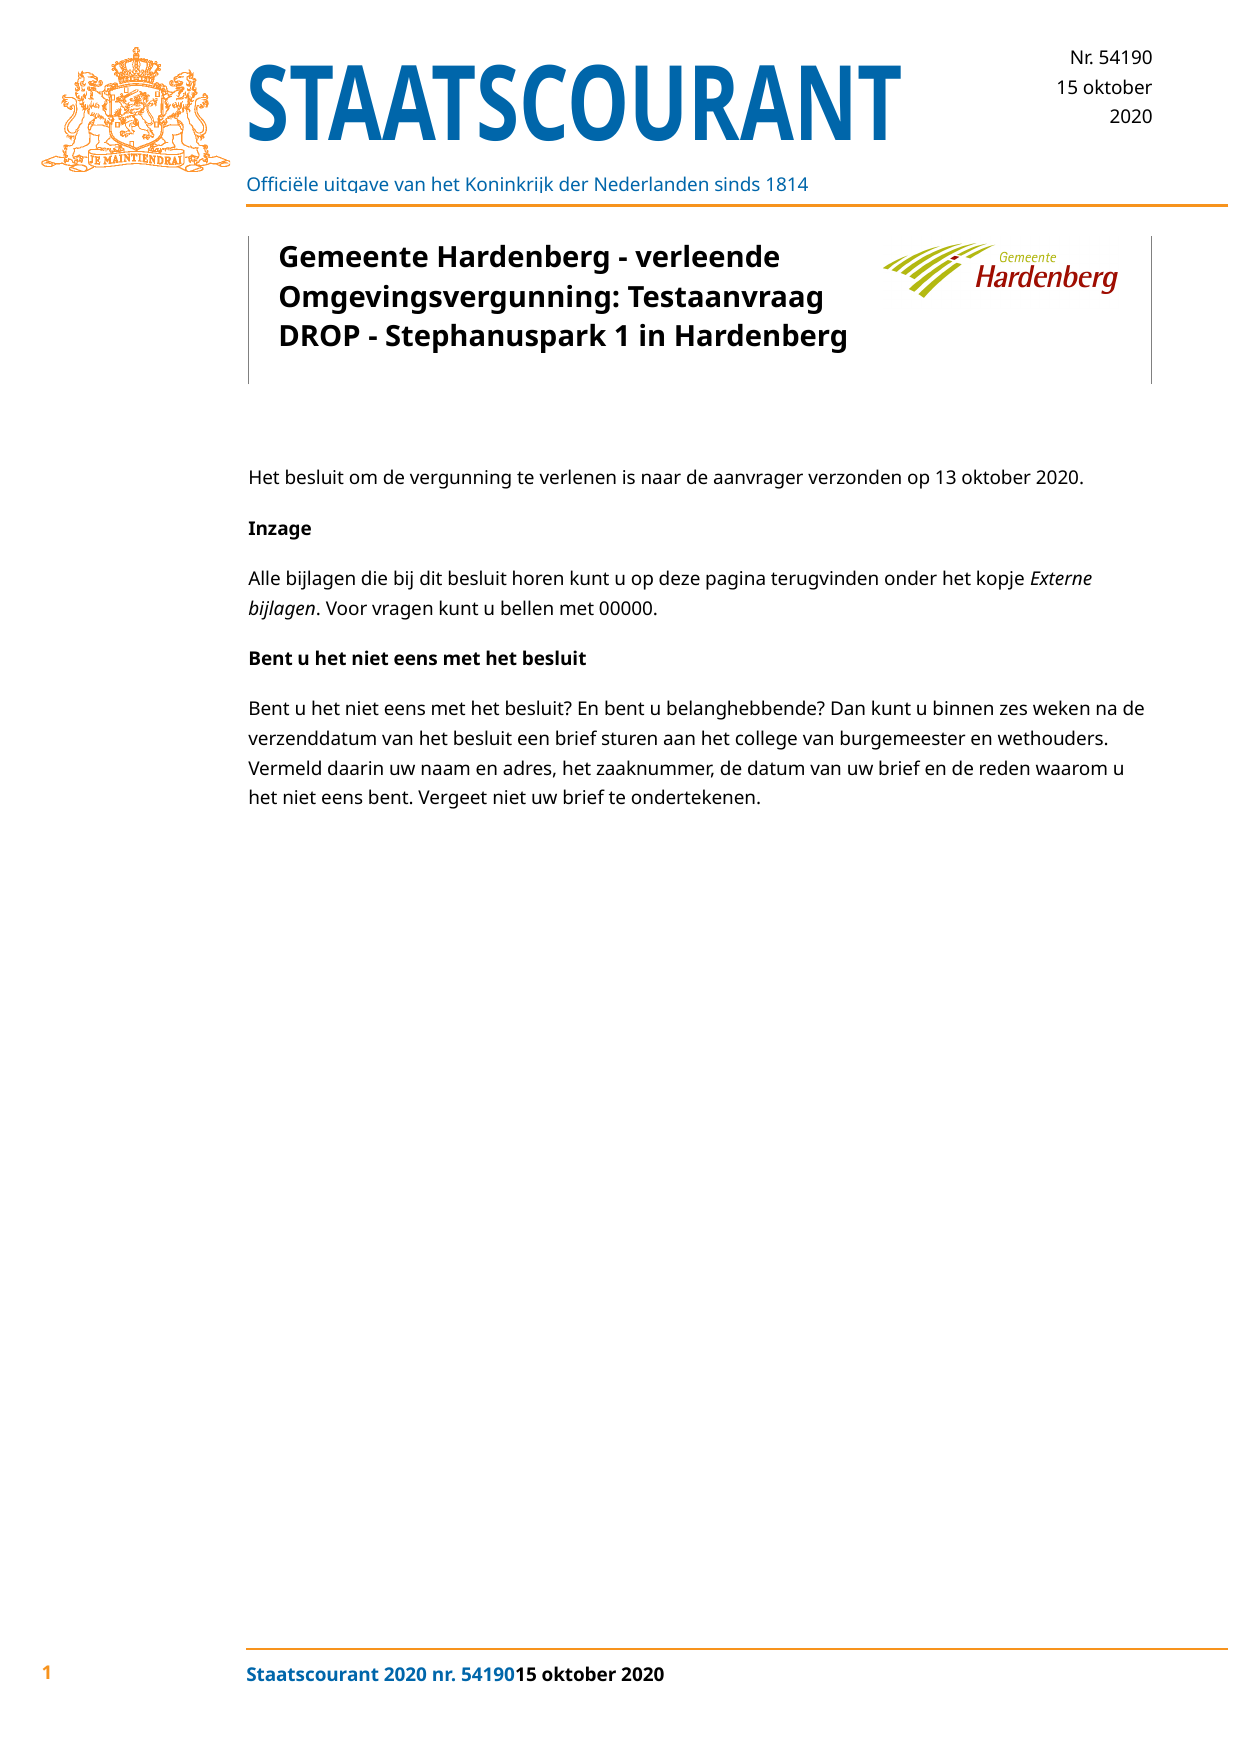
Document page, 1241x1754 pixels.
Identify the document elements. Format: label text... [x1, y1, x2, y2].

picture [882, 236, 1119, 309]
table_header Gemeente Hardenberg - verleende Omgevingsvergunning: Testaanvraag DROP - Stephanuspark 1 in Hardenberg [249, 236, 850, 384]
text Het besluit om de vergunning te verlenen is naar de aanvrager verzonden op 13 oktober 2020. [248, 464, 1152, 490]
text Bent u het niet eens met het besluit [248, 645, 1152, 671]
text Bent u het niet eens met het besluit? En bent u belanghebbende? Dan kunt u binnen zes weken na de verzenddatum van het besluit een brief sturen aan het college van burgemeester en wethouders. Vermeld daarin uw naam en adres, het zaaknummer, de datum van uw brief en de reden waarom u het niet eens bent. Vergeet niet uw brief te ondertekenen. [248, 696, 1152, 810]
table_header [850, 236, 1151, 384]
text Inzage [248, 515, 1152, 541]
text Alle bijlagen die bij dit besluit horen kunt u op deze pagina terugvinden onder het kopje Externe bijlagen. Voor vragen kunt u bellen met 00000. [248, 565, 1152, 621]
picture [41, 47, 231, 172]
